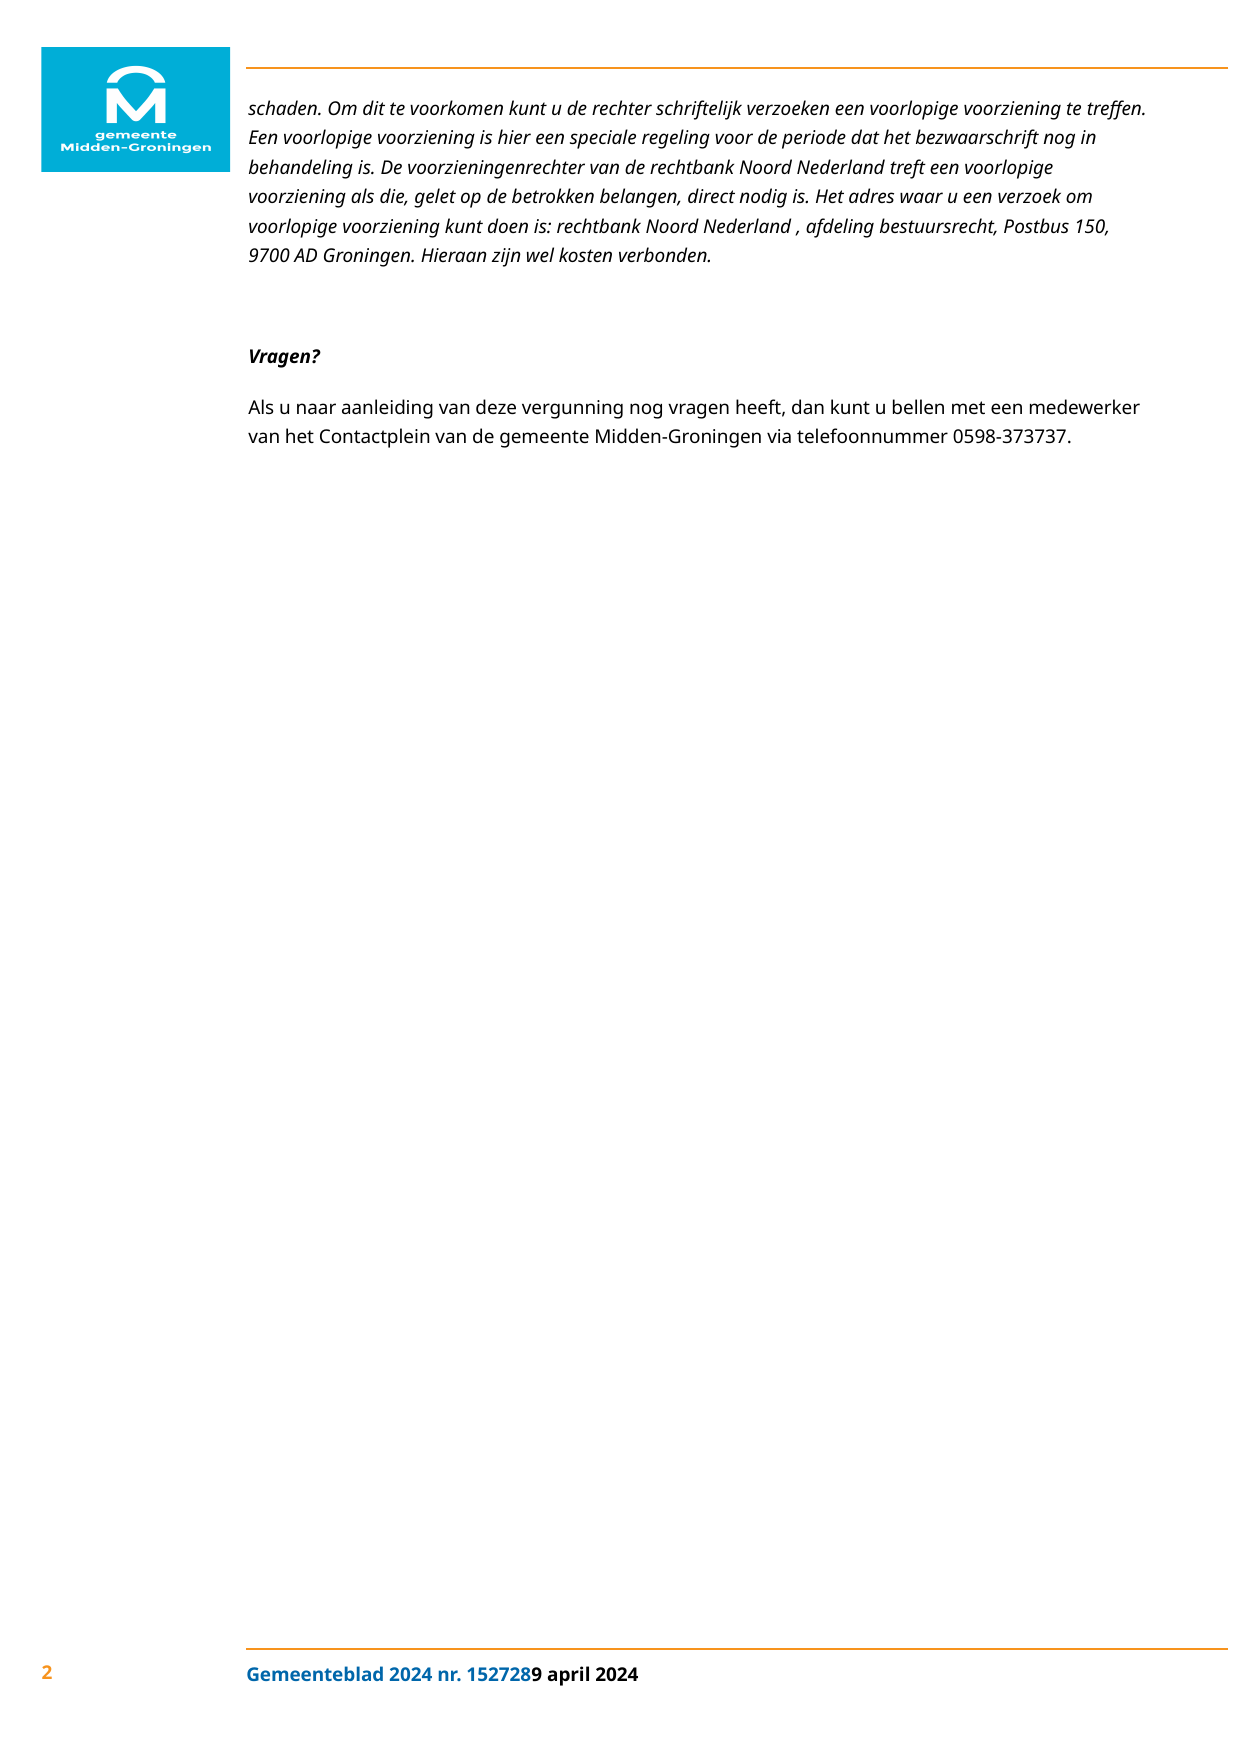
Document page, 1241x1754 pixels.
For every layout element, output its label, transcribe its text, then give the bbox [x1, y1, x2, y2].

text Als u naar aanleiding van deze vergunning nog vragen heeft, dan kunt u bellen met een medewerker van het Contactplein van de gemeente Midden-Groningen via telefoonnummer 0598-373737. [248, 394, 1152, 449]
picture [108, 66, 164, 82]
text schaden. Om dit te voorkomen kunt u de rechter schriftelijk verzoeken een voorlopige voorziening te treffen. Een voorlopige voorziening is hier een speciale regeling voor de periode dat het bezwaarschrift nog in behandeling is. De voorzieningenrechter van de rechtbank Noord Nederland treft een voorlopige voorziening als die, gelet op de betrokken belangen, direct nodig is. Het adres waar u een verzoek om voorlopige voorziening kunt doen is: rechtbank Noord Nederland , afdeling bestuursrecht, Postbus 150, 9700 AD Groningen. Hieraan zijn wel kosten verbonden. [248, 95, 1152, 268]
picture [107, 89, 165, 122]
text Vragen? [248, 343, 1152, 369]
picture [184, 146, 190, 153]
